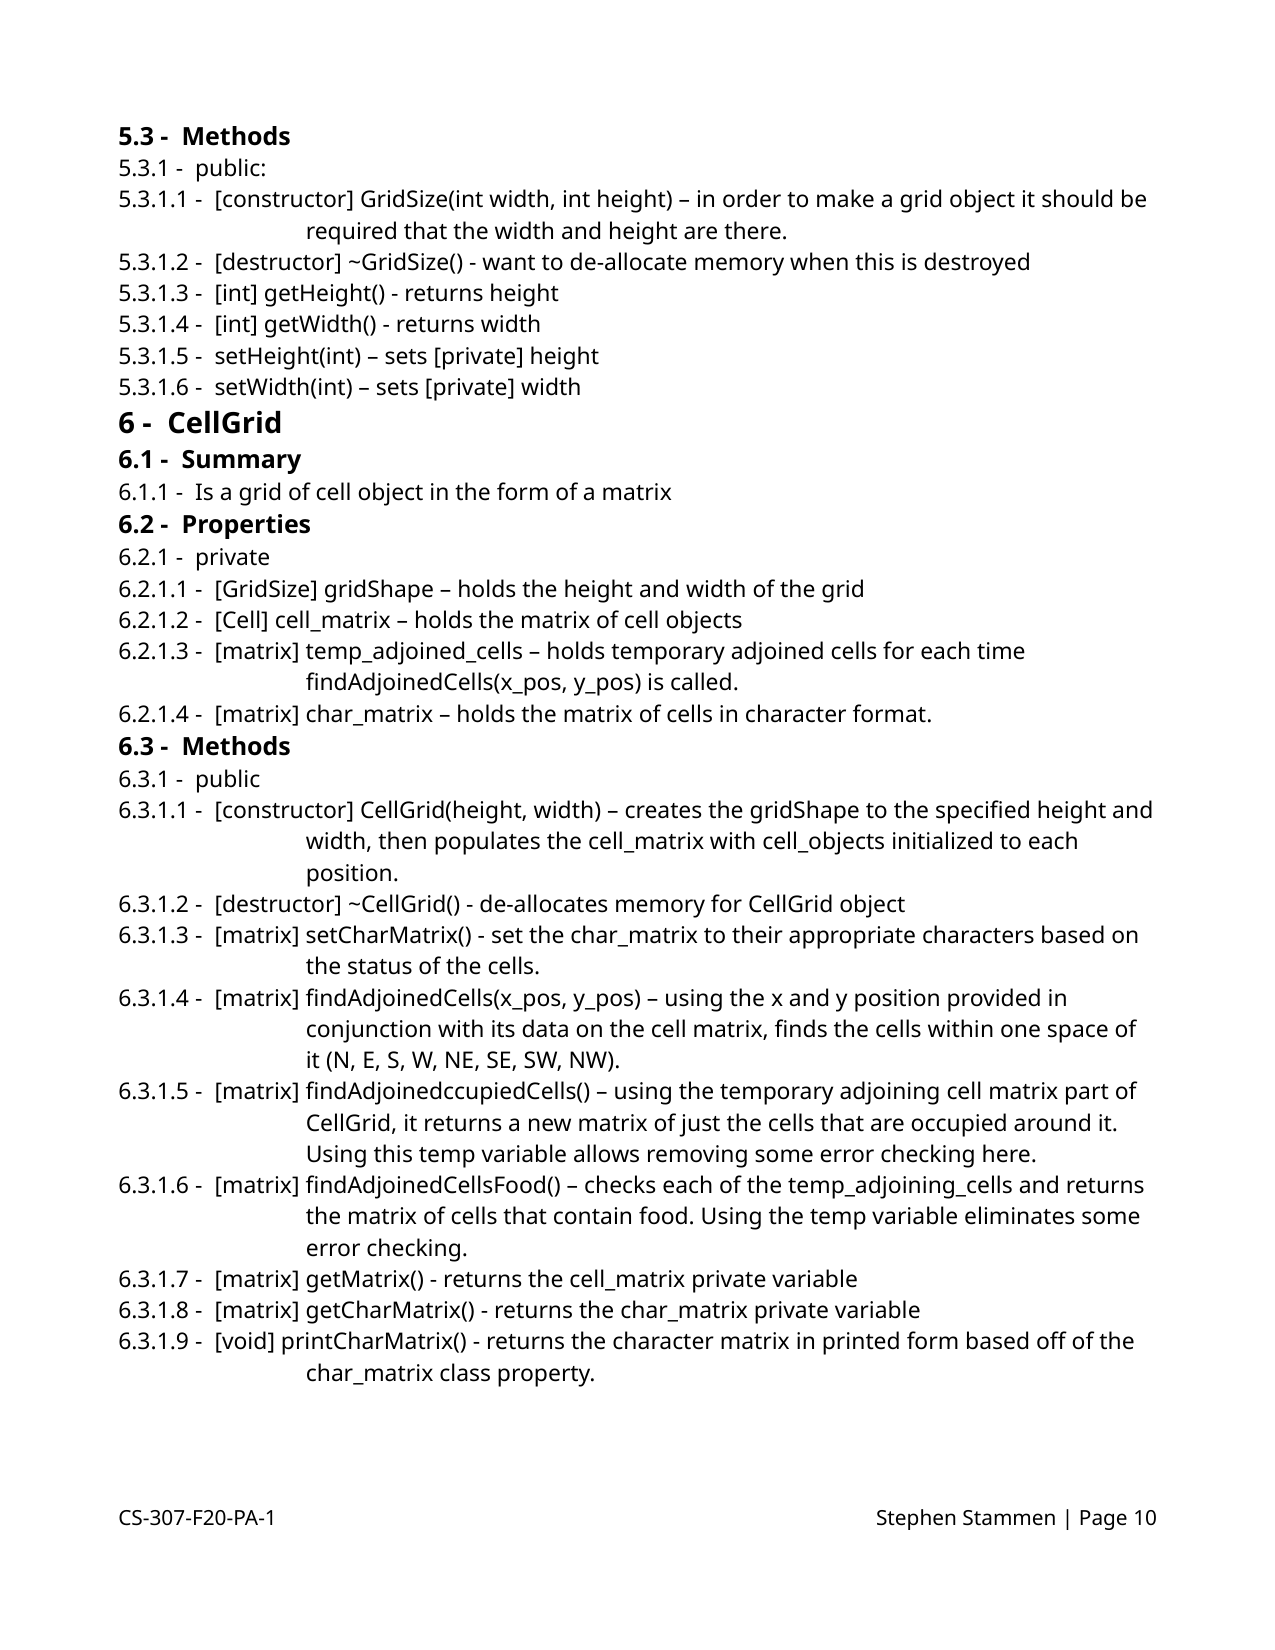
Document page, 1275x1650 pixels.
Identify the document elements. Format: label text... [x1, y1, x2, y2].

list [matrix] char_matrix – holds the matrix of cells in character format. [118, 697, 1157, 729]
list [matrix] temp_adjoined_cells – holds temporary adjoined cells for each time findAdjoinedCells(x_pos, y_pos) is called. [118, 635, 1157, 697]
list public: [118, 152, 1157, 183]
list [int] getHeight() - returns height [118, 277, 1157, 308]
list [matrix] findAdjoinedccupiedCells() – using the temporary adjoining cell matrix part of CellGrid, it returns a new matrix of just the cells that are occupied around it. Using this temp variable allows removing some error checking here. [118, 1075, 1157, 1169]
list [destructor] ~GridSize() - want to de-allocate memory when this is destroyed [118, 246, 1157, 277]
list [matrix] setCharMatrix() - set the char_matrix to their appropriate characters based on the status of the cells. [118, 919, 1157, 982]
list setWidth(int) – sets [private] width [118, 371, 1157, 402]
list [constructor] GridSize(int width, int height) – in order to make a grid object it should be required that the width and height are there. [118, 183, 1157, 246]
list Methods [118, 118, 1157, 152]
list [GridSize] gridShape – holds the height and width of the grid [118, 572, 1157, 604]
list Methods [118, 729, 1157, 763]
list setHeight(int) – sets [private] height [118, 340, 1157, 371]
list [matrix] findAdjoinedCellsFood() – checks each of the temp_adjoining_cells and returns the matrix of cells that contain food. Using the temp variable eliminates some error checking. [118, 1169, 1157, 1263]
list [matrix] findAdjoinedCells(x_pos, y_pos) – using the x and y position provided in conjunction with its data on the cell matrix, finds the cells within one space of it (N, E, S, W, NE, SE, SW, NW). [118, 982, 1157, 1075]
list [int] getWidth() - returns width [118, 308, 1157, 340]
list Summary [118, 442, 1157, 476]
list [destructor] ~CellGrid() - de-allocates memory for CellGrid object [118, 888, 1157, 919]
list [matrix] getCharMatrix() - returns the char_matrix private variable [118, 1294, 1157, 1325]
list Is a grid of cell object in the form of a matrix [118, 476, 1157, 507]
list [matrix] getMatrix() - returns the cell_matrix private variable [118, 1263, 1157, 1294]
list private [118, 541, 1157, 572]
list [constructor] CellGrid(height, width) – creates the gridShape to the specified height and width, then populates the cell_matrix with cell_objects initialized to each position. [118, 794, 1157, 888]
list public [118, 763, 1157, 794]
list [void] printCharMatrix() - returns the character matrix in printed form based off of the char_matrix class property. [118, 1325, 1157, 1388]
list CellGrid [118, 402, 1157, 442]
list [Cell] cell_matrix – holds the matrix of cell objects [118, 604, 1157, 635]
list Properties [118, 507, 1157, 541]
